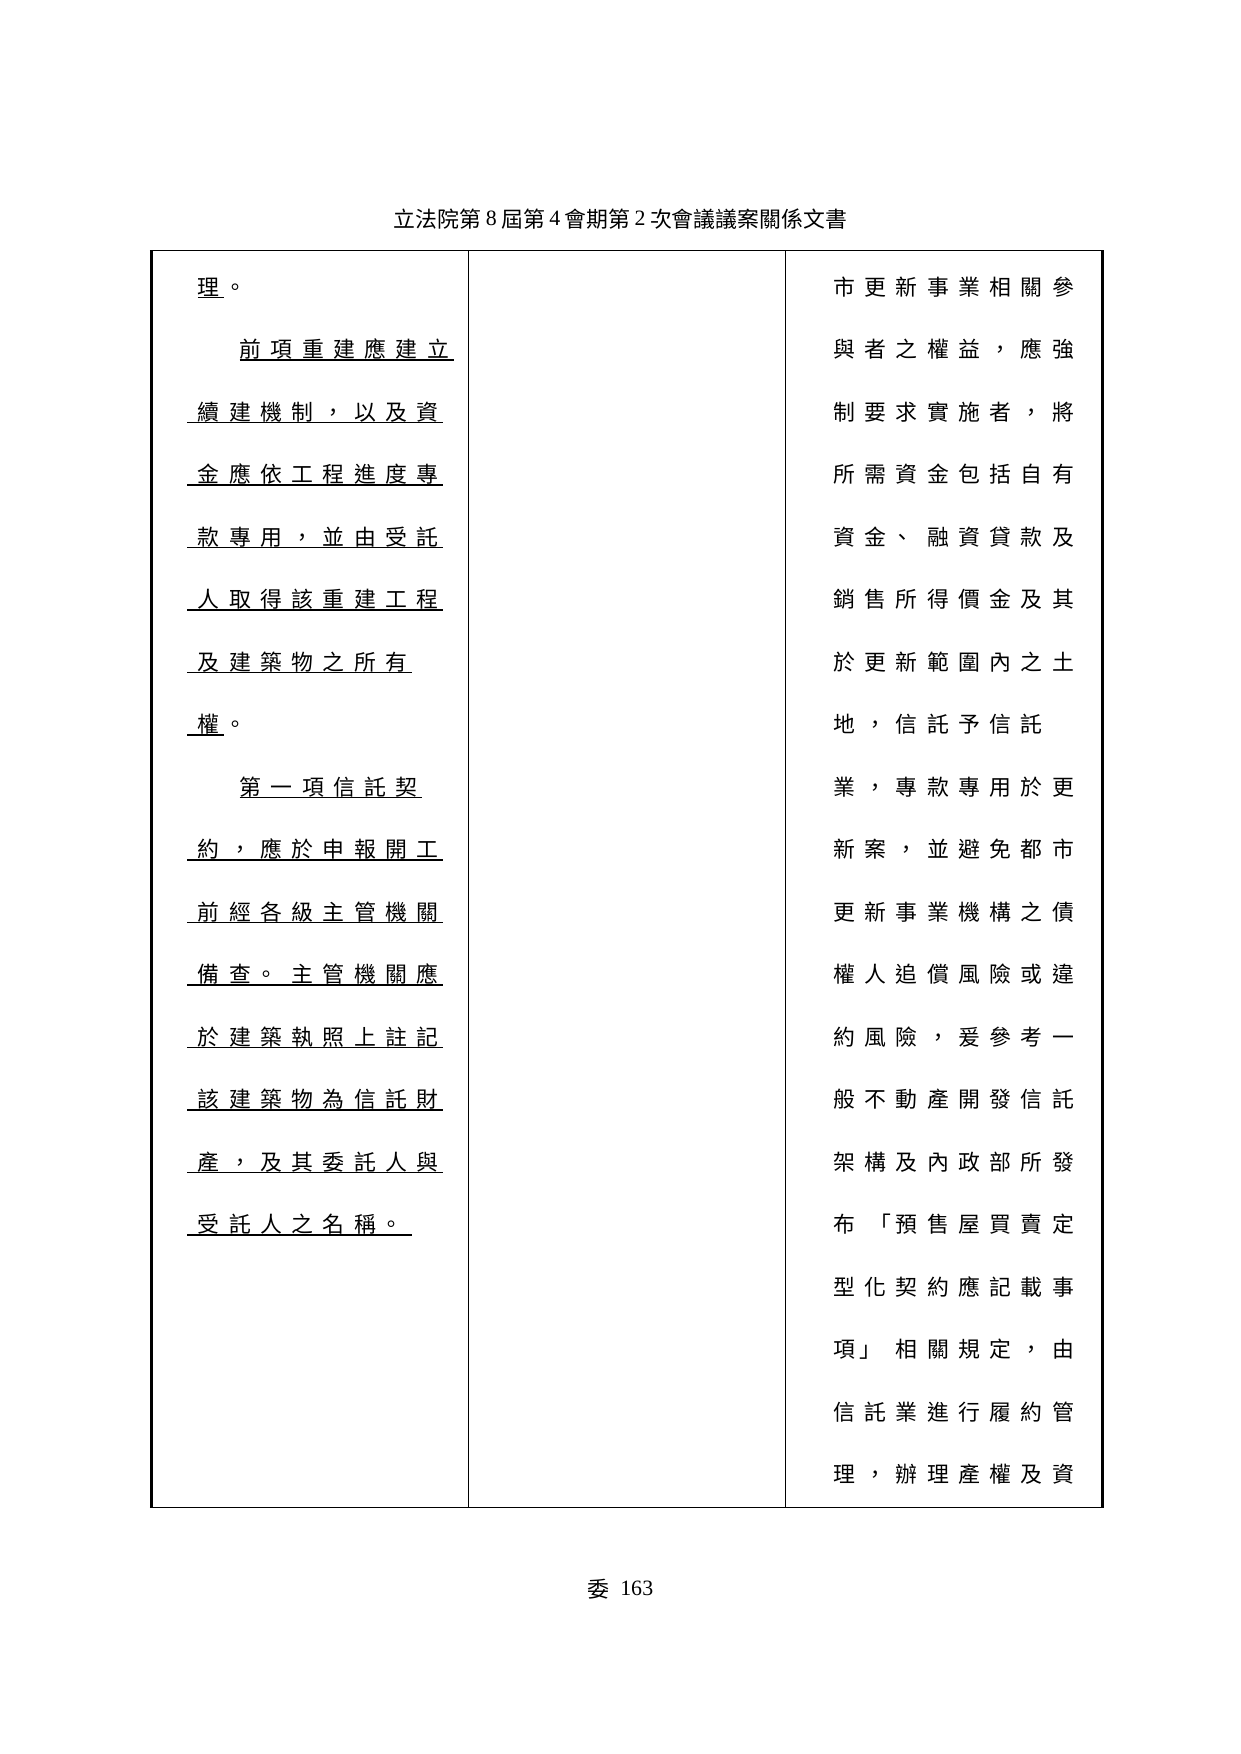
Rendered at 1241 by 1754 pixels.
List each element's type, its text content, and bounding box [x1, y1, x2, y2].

table_cell 市更新事業相關參與者之權益，應強制要求實施者，將所需資金包括自有資金、融資貸款及銷售所得價金及其於更新範圍內之土地，信託予信託業，專款專用於更新案，並避免都市更新事業機構之債權人追償風險或違約風險，爰參考一般不動產開發信託架構及內政部所發布「預售屋買賣定型化契約應記載事項」相關規定，由信託業進行履約管理，辦理產權及資 [786, 251, 1101, 1507]
table_cell [469, 251, 785, 1507]
table_cell 理。 前項重建應建立續建機制，以及資金應依工程進度專款專用，並由受託人取得該重建工程及建築物之所有權。 第一項信託契約，應於申報開工前經各級主管機關備查。主管機關應於建築執照上註記該建築物為信託財產，及其委託人與受託人之名稱。 [153, 251, 468, 1507]
